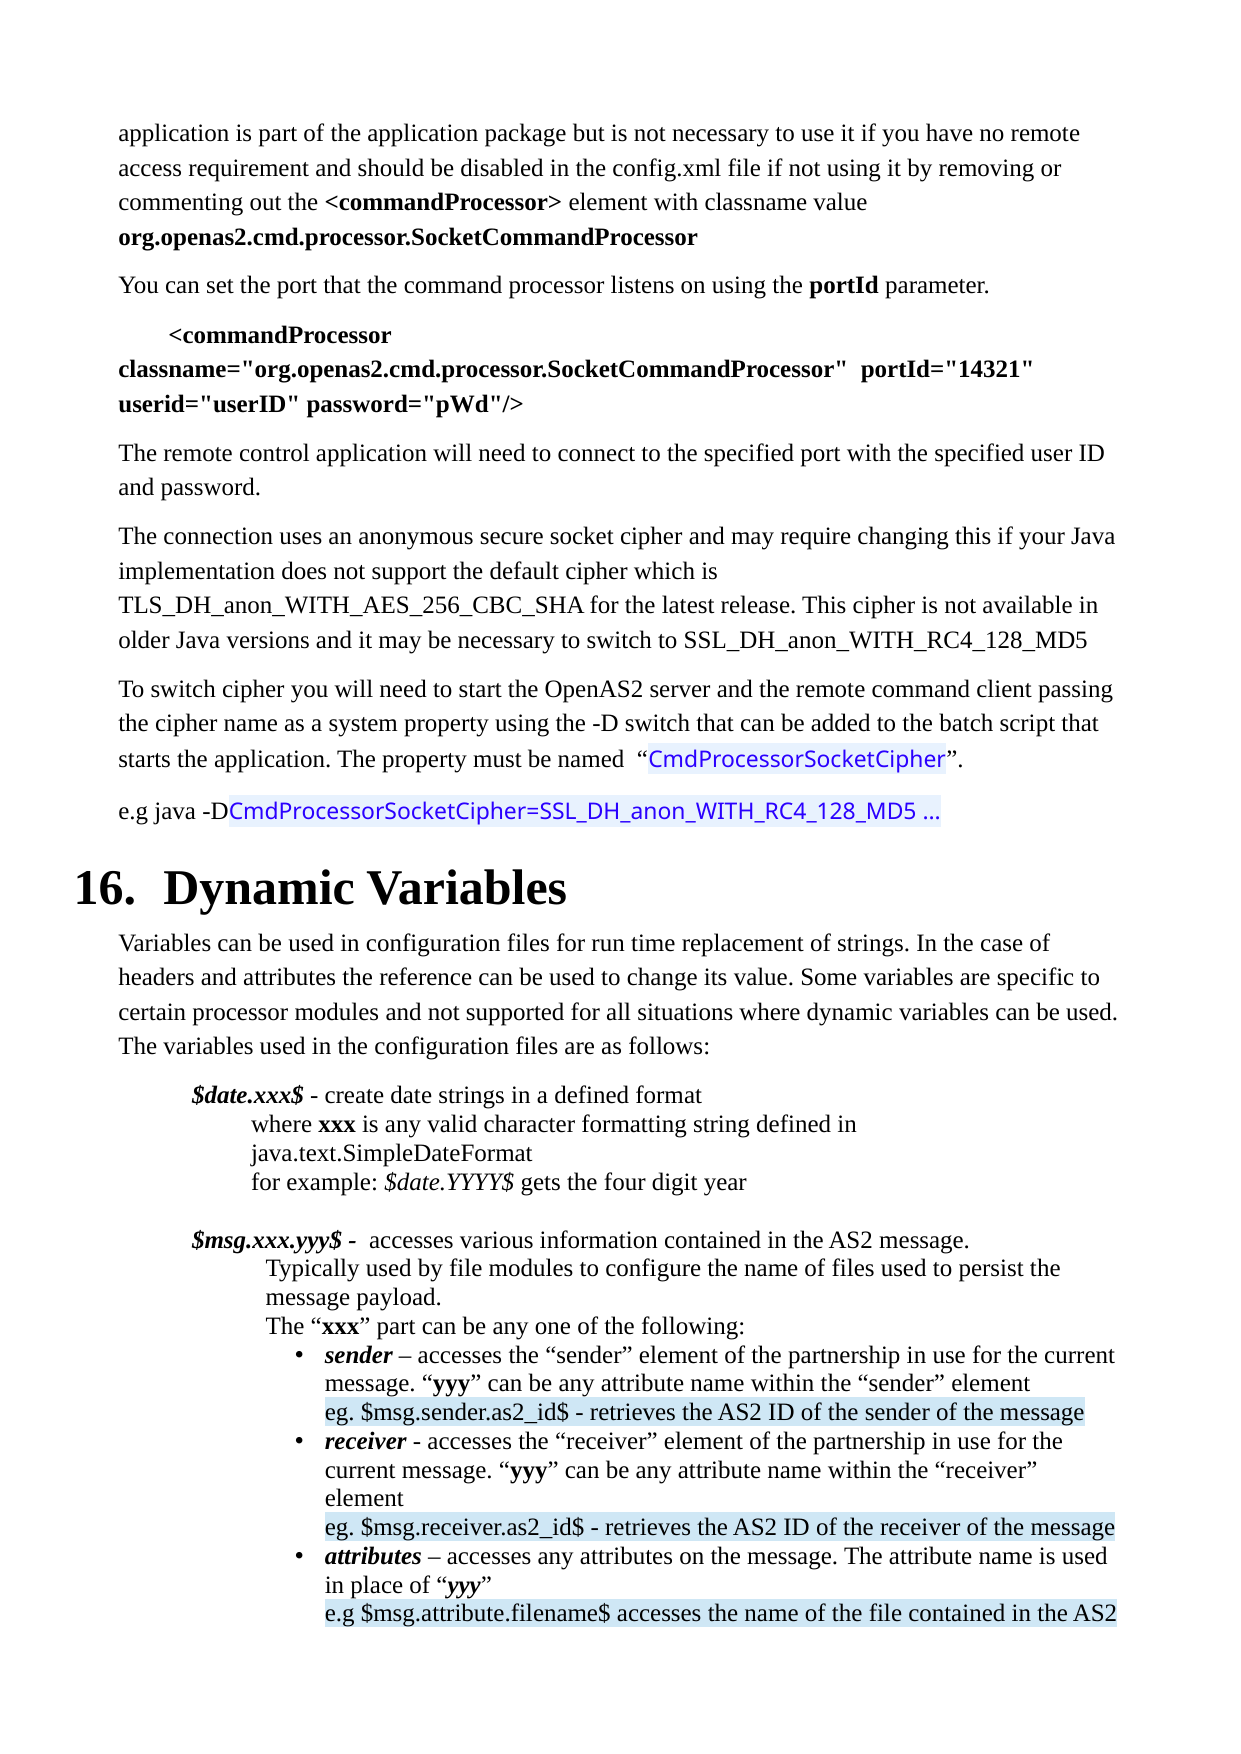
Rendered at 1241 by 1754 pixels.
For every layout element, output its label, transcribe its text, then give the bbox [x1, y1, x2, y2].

list sender – accesses the “sender” element of the partnership in use for the current message. “yyy” can be any attribute name within the “sender” element eg. $msg.sender.as2_id$ - retrieves the AS2 ID of the sender of the message [295, 1340, 1122, 1426]
list receiver - accesses the “receiver” element of the partnership in use for the current message. “yyy” can be any attribute name within the “receiver” element eg. $msg.receiver.as2_id$ - retrieves the AS2 ID of the receiver of the message [295, 1426, 1122, 1541]
subtitle Typically used by file modules to configure the name of files used to persist the message payload. [236, 1253, 1122, 1311]
text To switch cipher you will need to start the OpenAS2 server and the remote command client passing the cipher name as a system property using the -D switch that can be added to the batch script that starts the application. The property must be named “CmdProcessorSocketCipher”. [118, 674, 1122, 774]
list attributes – accesses any attributes on the message. The attribute name is used in place of “yyy” e.g $msg.attribute.filename$ accesses the name of the file contained in the AS2 [295, 1541, 1122, 1627]
list where xxx is any valid character formatting string defined in java.text.SimpleDateFormat for example: $date.YYYY$ gets the four digit year [221, 1109, 1122, 1195]
subtitle $msg.xxx.yyy$ - accesses various information contained in the AS2 message. [162, 1225, 1122, 1253]
subtitle Dynamic Variables [73, 858, 1122, 915]
text e.g java -DCmdProcessorSocketCipher=SSL_DH_anon_WITH_RC4_128_MD5 … [118, 795, 1122, 827]
subtitle The “xxx” part can be any one of the following: [236, 1311, 1122, 1340]
text You can set the port that the command processor listens on using the portId parameter. [118, 271, 1122, 299]
text <commandProcessor classname="org.openas2.cmd.processor.SocketCommandProcessor" portId="14321" userid="userID" password="pWd"/> [118, 320, 1122, 417]
text The connection uses an anonymous secure socket cipher and may require changing this if your Java implementation does not support the default cipher which is TLS_DH_anon_WITH_AES_256_CBC_SHA for the latest release. This cipher is not available in older Java versions and it may be necessary to switch to SSL_DH_anon_WITH_RC4_128_MD5 [118, 521, 1122, 653]
subtitle $date.xxx$ - create date strings in a defined format [162, 1080, 1122, 1109]
text application is part of the application package but is not necessary to use it if you have no remote access requirement and should be disabled in the config.xml file if not using it by removing or commenting out the <commandProcessor> element with classname value org.openas2.cmd.processor.SocketCommandProcessor [118, 118, 1122, 250]
text Variables can be used in configuration files for run time replacement of strings. In the case of headers and attributes the reference can be used to change its value. Some variables are specific to certain processor modules and not supported for all situations where dynamic variables can be used. The variables used in the configuration files are as follows: [118, 928, 1122, 1060]
text The remote control application will need to connect to the specified port with the specified user ID and password. [118, 438, 1122, 501]
